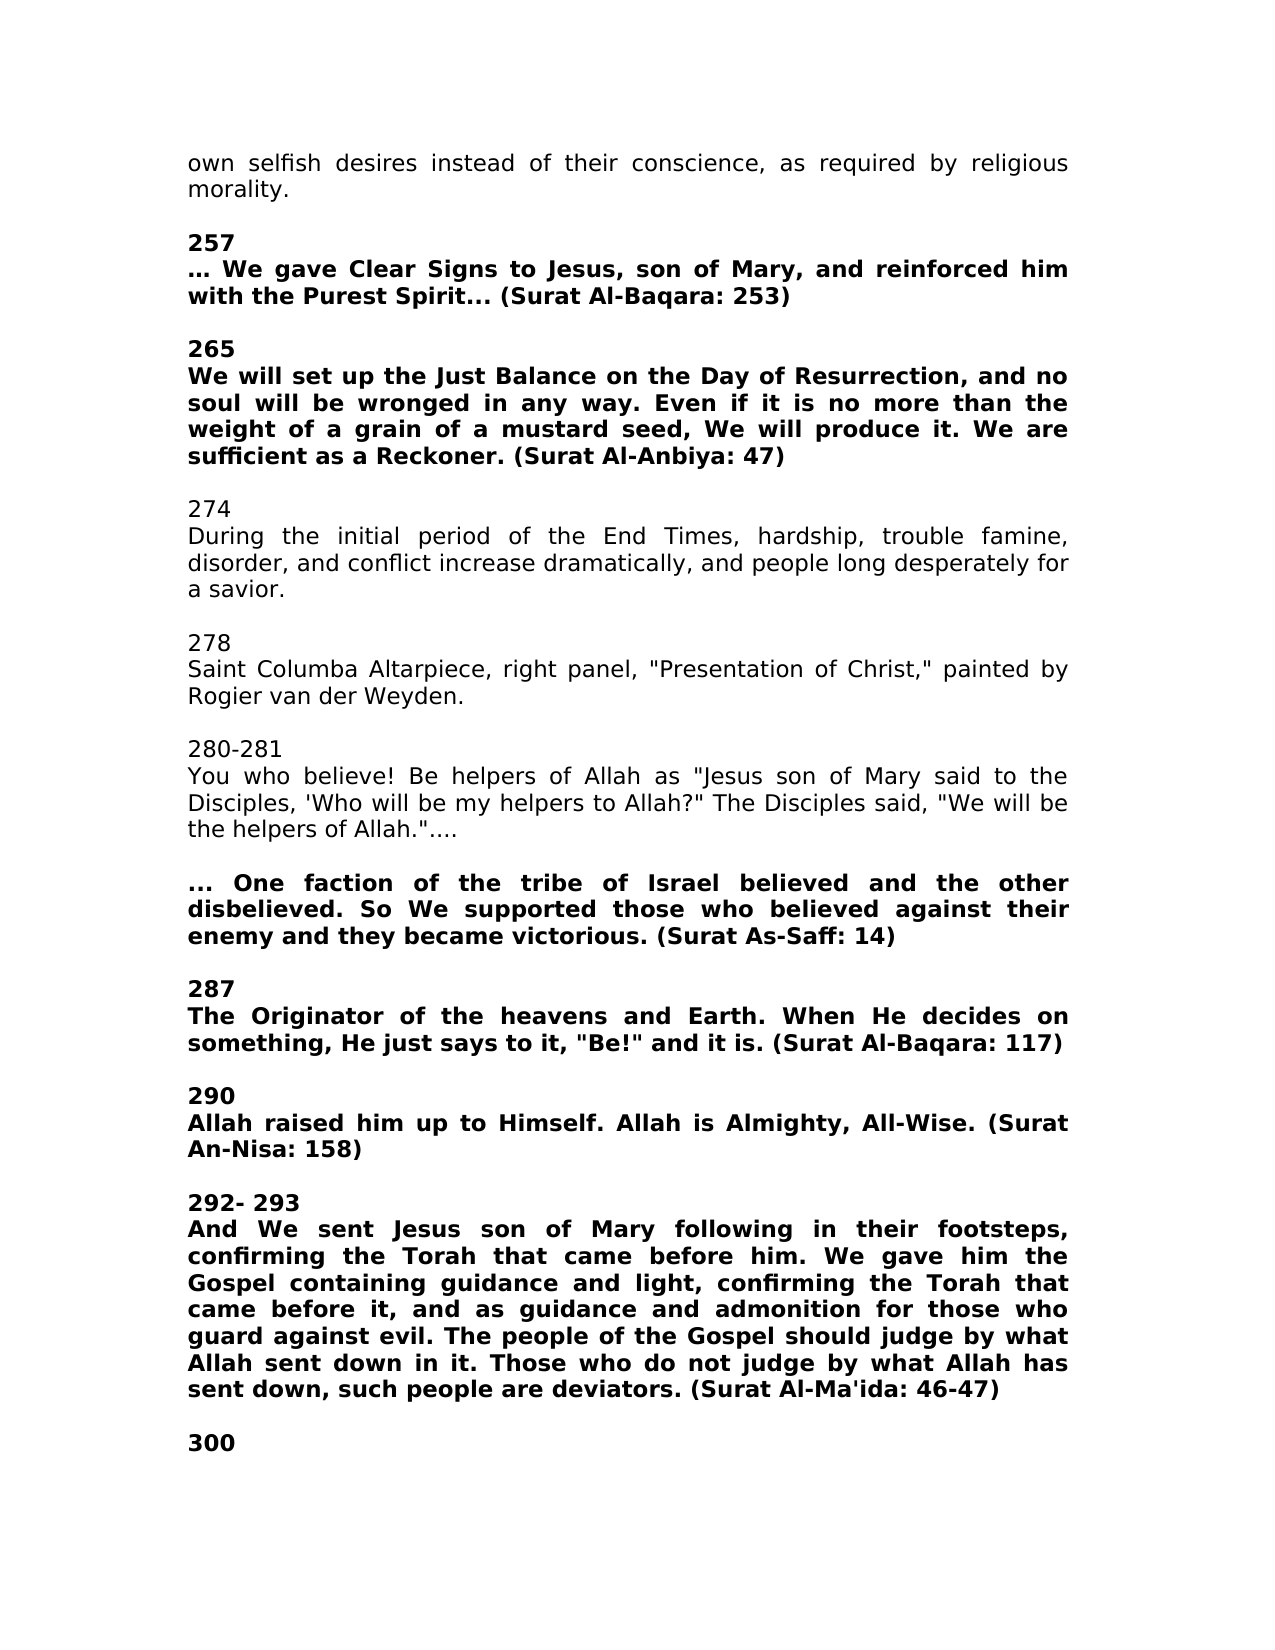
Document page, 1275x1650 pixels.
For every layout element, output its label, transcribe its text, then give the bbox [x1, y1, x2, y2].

text 290 [187, 1083, 1070, 1110]
text 280-281 [187, 737, 1070, 763]
text 300 [187, 1430, 1070, 1457]
text Allah raised him up to Himself. Allah is Almighty, All-Wise. (Surat An-Nisa: 158) [187, 1110, 1070, 1163]
text … We gave Clear Signs to Jesus, son of Mary, and reinforced him with the Purest Spirit... (Surat Al-Baqara: 253) [187, 257, 1070, 310]
text ... One faction of the tribe of Israel believed and the other disbelieved. So We supported those who believed against their enemy and they became victorious. (Surat As-Saff: 14) [187, 870, 1070, 950]
text 278 [187, 630, 1070, 657]
text During the initial period of the End Times, hardship, trouble famine, disorder, and conflict increase dramatically, and people long desperately for a savior. [187, 523, 1070, 603]
text own selfish desires instead of their conscience, as required by religious morality. [187, 150, 1070, 203]
text And We sent Jesus son of Mary following in their footsteps, confirming the Torah that came before him. We gave him the Gospel containing guidance and light, confirming the Torah that came before it, and as guidance and admonition for those who guard against evil. The people of the Gospel should judge by what Allah sent down in it. Those who do not judge by what Allah has sent down, such people are deviators. (Surat Al-Ma'ida: 46-47) [187, 1217, 1070, 1403]
text 274 [187, 497, 1070, 523]
text You who believe! Be helpers of Allah as "Jesus son of Mary said to the Disciples, 'Who will be my helpers to Allah?" The Disciples said, "We will be the helpers of Allah.".... [187, 763, 1070, 843]
text The Originator of the heavens and Earth. When He decides on something, He just says to it, "Be!" and it is. (Surat Al-Baqara: 117) [187, 1003, 1070, 1057]
text Saint Columba Altarpiece, right panel, "Presentation of Christ," painted by Rogier van der Weyden. [187, 657, 1070, 710]
text We will set up the Just Balance on the Day of Resurrection, and no soul will be wronged in any way. Even if it is no more than the weight of a grain of a mustard seed, We will produce it. We are sufficient as a Reckoner. (Surat Al-Anbiya: 47) [187, 363, 1070, 470]
text 257 [187, 230, 1070, 257]
text 265 [187, 337, 1070, 363]
text 287 [187, 977, 1070, 1003]
text 292- 293 [187, 1190, 1070, 1217]
